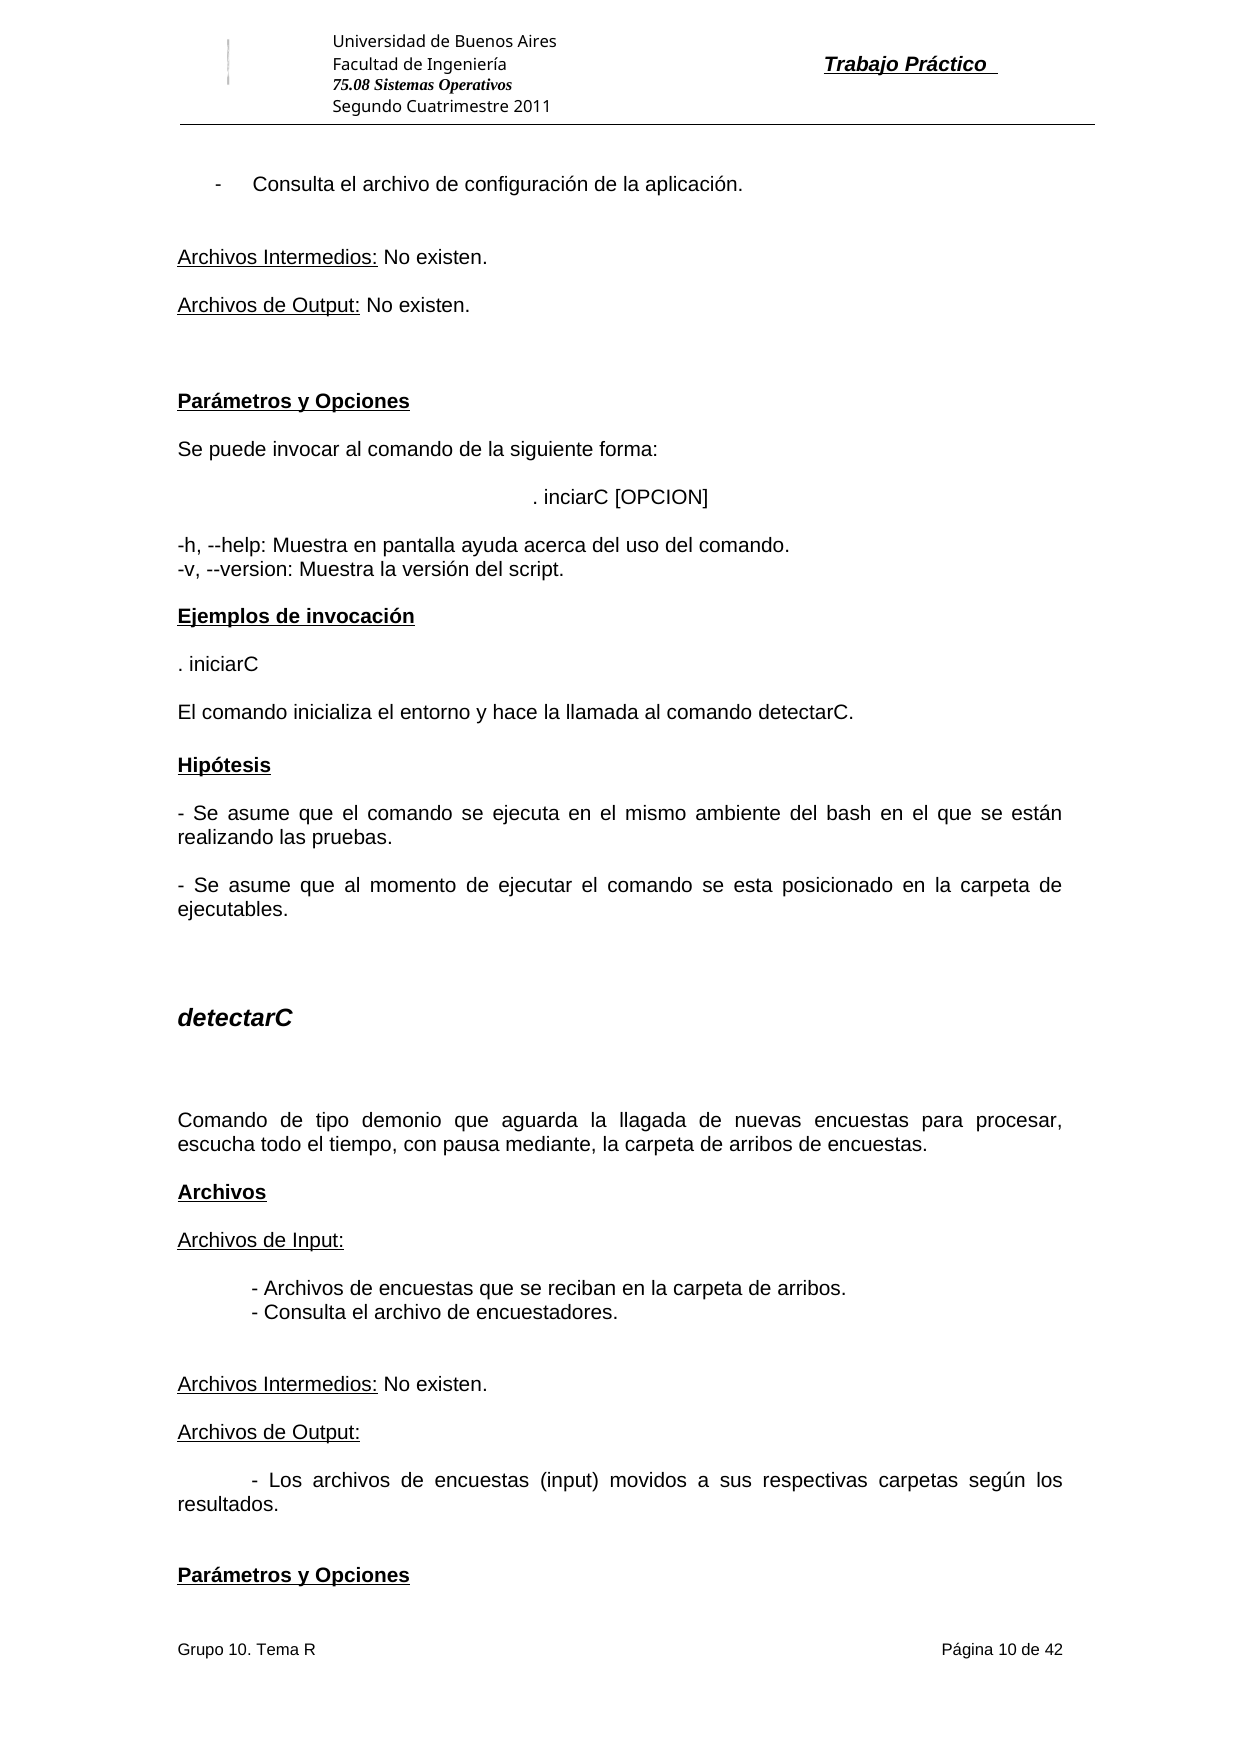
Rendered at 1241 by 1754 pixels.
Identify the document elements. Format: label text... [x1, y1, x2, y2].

text Archivos Intermedios: No existen. [177, 245, 1063, 269]
text Archivos [177, 1180, 1063, 1204]
text Parámetros y Opciones [177, 1563, 1063, 1587]
list - Consulta el archivo de encuestadores. [177, 1300, 1063, 1324]
text - Se asume que al momento de ejecutar el comando se esta posicionado en la carpeta de ejecutables. [177, 873, 1063, 921]
text . iniciarC [177, 652, 1063, 676]
text Comando de tipo demonio que aguarda la llagada de nuevas encuestas para procesar, escucha todo el tiempo, con pausa mediante, la carpeta de arribos de encuestas. [177, 1108, 1063, 1156]
text -v, --version: Muestra la versión del script. [177, 556, 1063, 580]
list - Archivos de encuestas que se reciban en la carpeta de arribos. [177, 1276, 1063, 1300]
text Archivos de Output: [177, 1419, 1063, 1443]
text Se puede invocar al comando de la siguiente forma: [177, 437, 1063, 461]
subtitle detectarC [177, 1003, 1063, 1032]
text - Se asume que el comando se ejecuta en el mismo ambiente del bash en el que se están realizando las pruebas. [177, 801, 1063, 849]
text Archivos Intermedios: No existen. [177, 1372, 1063, 1396]
text Hipótesis [177, 753, 1063, 777]
text - Los archivos de encuestas (input) movidos a sus respectivas carpetas según los resultados. [177, 1467, 1063, 1515]
text -h, --help: Muestra en pantalla ayuda acerca del uso del comando. [177, 532, 1063, 556]
text Archivos de Input: [177, 1228, 1063, 1252]
text Ejemplos de invocación [177, 604, 1063, 628]
list Consulta el archivo de configuración de la aplicación. [215, 172, 1063, 197]
text El comando inicializa el entorno y hace la llamada al comando detectarC. [177, 700, 1063, 724]
text Archivos de Output: No existen. [177, 293, 1063, 317]
text . inciarC [OPCION] [177, 484, 1063, 508]
text Parámetros y Opciones [177, 389, 1063, 413]
